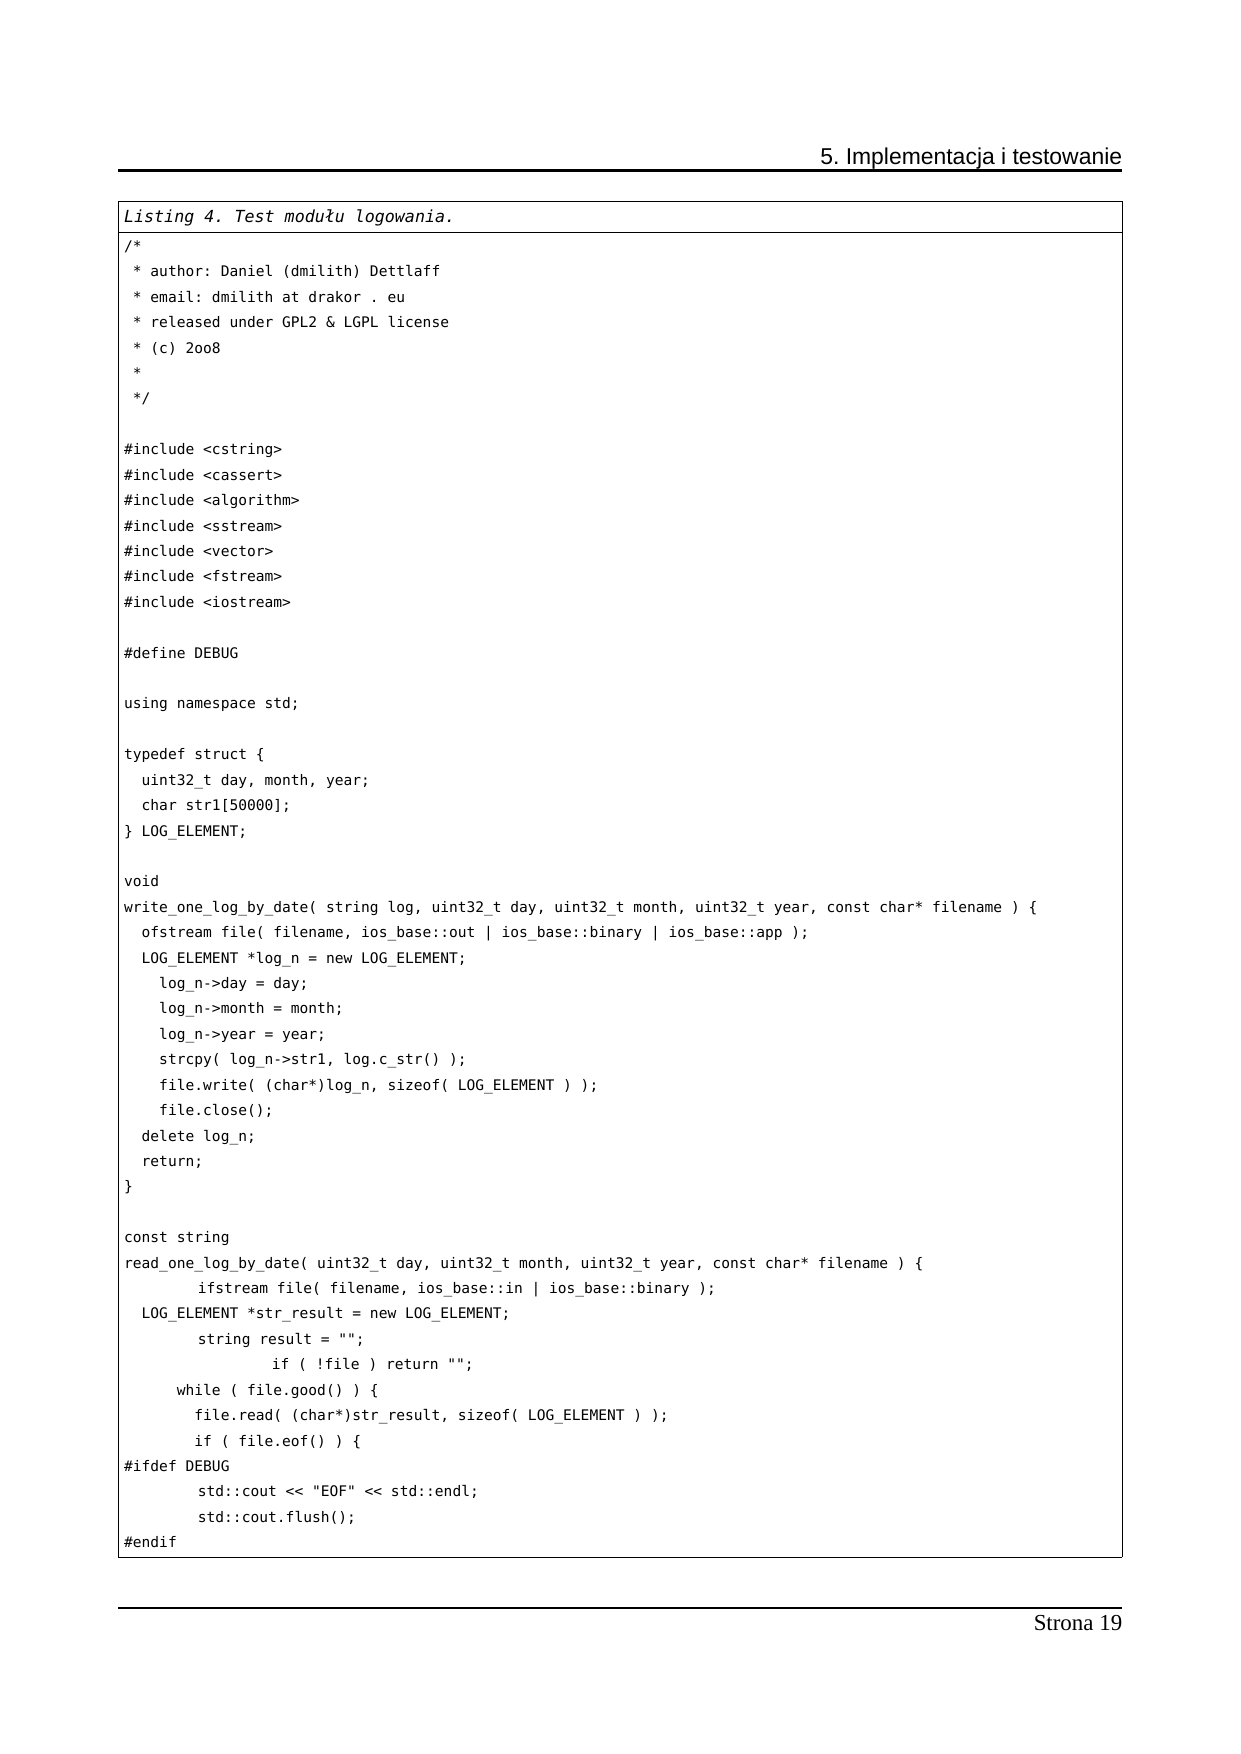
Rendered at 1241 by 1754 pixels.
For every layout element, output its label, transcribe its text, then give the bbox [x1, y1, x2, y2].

table_header Listing 4. Test modułu logowania. [119, 202, 1122, 232]
table_cell /* * author: Daniel (dmilith) Dettlaff * email: dmilith at drakor . eu * released under GPL2 & LGPL license * (c) 2oo8 * */ #include <cstring> #include <cassert> #include <algorithm> #include <sstream> #include <vector> #include <fstream> #include <iostream> #define DEBUG using namespace std; typedef struct { uint32_t day, month, year; char str1[50000]; } LOG_ELEMENT; void write_one_log_by_date( string log, uint32_t day, uint32_t month, uint32_t year, const char* filename ) { ofstream file( filename, ios_base::out | ios_base::binary | ios_base::app ); LOG_ELEMENT *log_n = new LOG_ELEMENT; log_n->day = day; log_n->month = month; log_n->year = year; strcpy( log_n->str1, log.c_str() ); file.write( (char*)log_n, sizeof( LOG_ELEMENT ) ); file.close(); delete log_n; return; } const string read_one_log_by_date( uint32_t day, uint32_t month, uint32_t year, const char* filename ) { ifstream file( filename, ios_base::in | ios_base::binary ); LOG_ELEMENT *str_result = new LOG_ELEMENT; string result = ""; if ( !file ) return ""; while ( file.good() ) { file.read( (char*)str_result, sizeof( LOG_ELEMENT ) ); if ( file.eof() ) { #ifdef DEBUG std::cout << "EOF" << std::endl; std::cout.flush(); #endif [119, 233, 1122, 1557]
